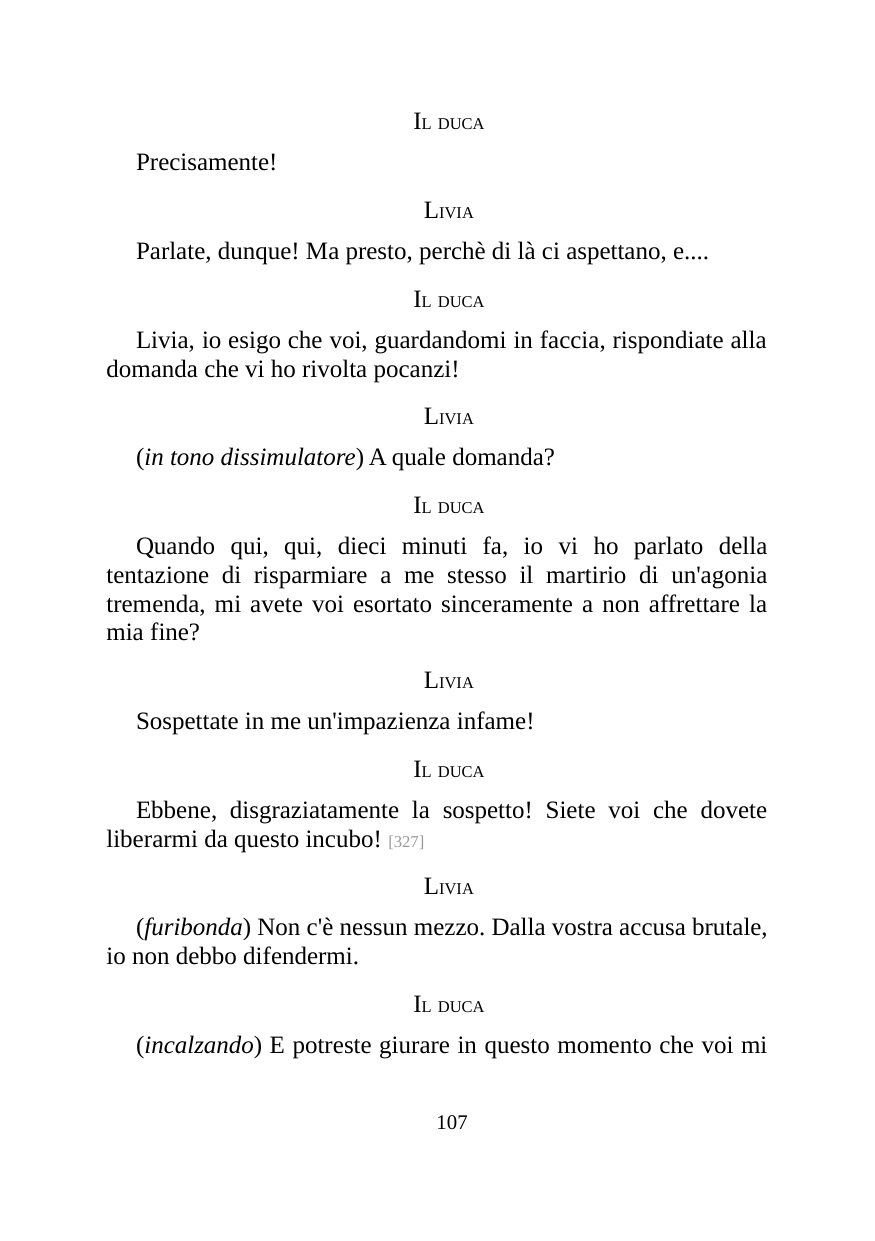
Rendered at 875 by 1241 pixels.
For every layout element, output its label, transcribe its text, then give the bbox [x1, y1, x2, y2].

text Livia [106, 195, 768, 224]
text Ebbene, disgraziatamente la sospetto! Siete voi che dovete liberarmi da questo incubo! [327] [106, 795, 768, 852]
text Il duca [106, 106, 768, 135]
text Il duca [106, 490, 768, 519]
text Livia, io esigo che voi, guardandomi in faccia, rispondiate alla domanda che vi ho rivolta pocanzi! [106, 325, 768, 382]
text Parlate, dunque! Ma presto, perchè di là ci aspettano, e.... [106, 236, 768, 265]
text Il duca [106, 989, 768, 1017]
text Livia [106, 871, 768, 900]
text (furibonda) Non c'è nessun mezzo. Dalla vostra accusa brutale, io non debbo difendermi. [106, 912, 768, 970]
text Precisamente! [106, 147, 768, 176]
text Livia [106, 401, 768, 430]
text Livia [106, 665, 768, 694]
text Sospettate in me un'impazienza infame! [106, 706, 768, 735]
text Il duca [106, 754, 768, 782]
text (in tono dissimulatore) A quale domanda? [106, 442, 768, 471]
text (incalzando) E potreste giurare in questo momento che voi mi [106, 1030, 768, 1059]
text Quando qui, qui, dieci minuti fa, io vi ho parlato della tentazione di risparmiare a me stesso il martirio di un'agonia tremenda, mi avete voi esortato sinceramente a non affrettare la mia fine? [106, 531, 768, 646]
text Il duca [106, 284, 768, 312]
